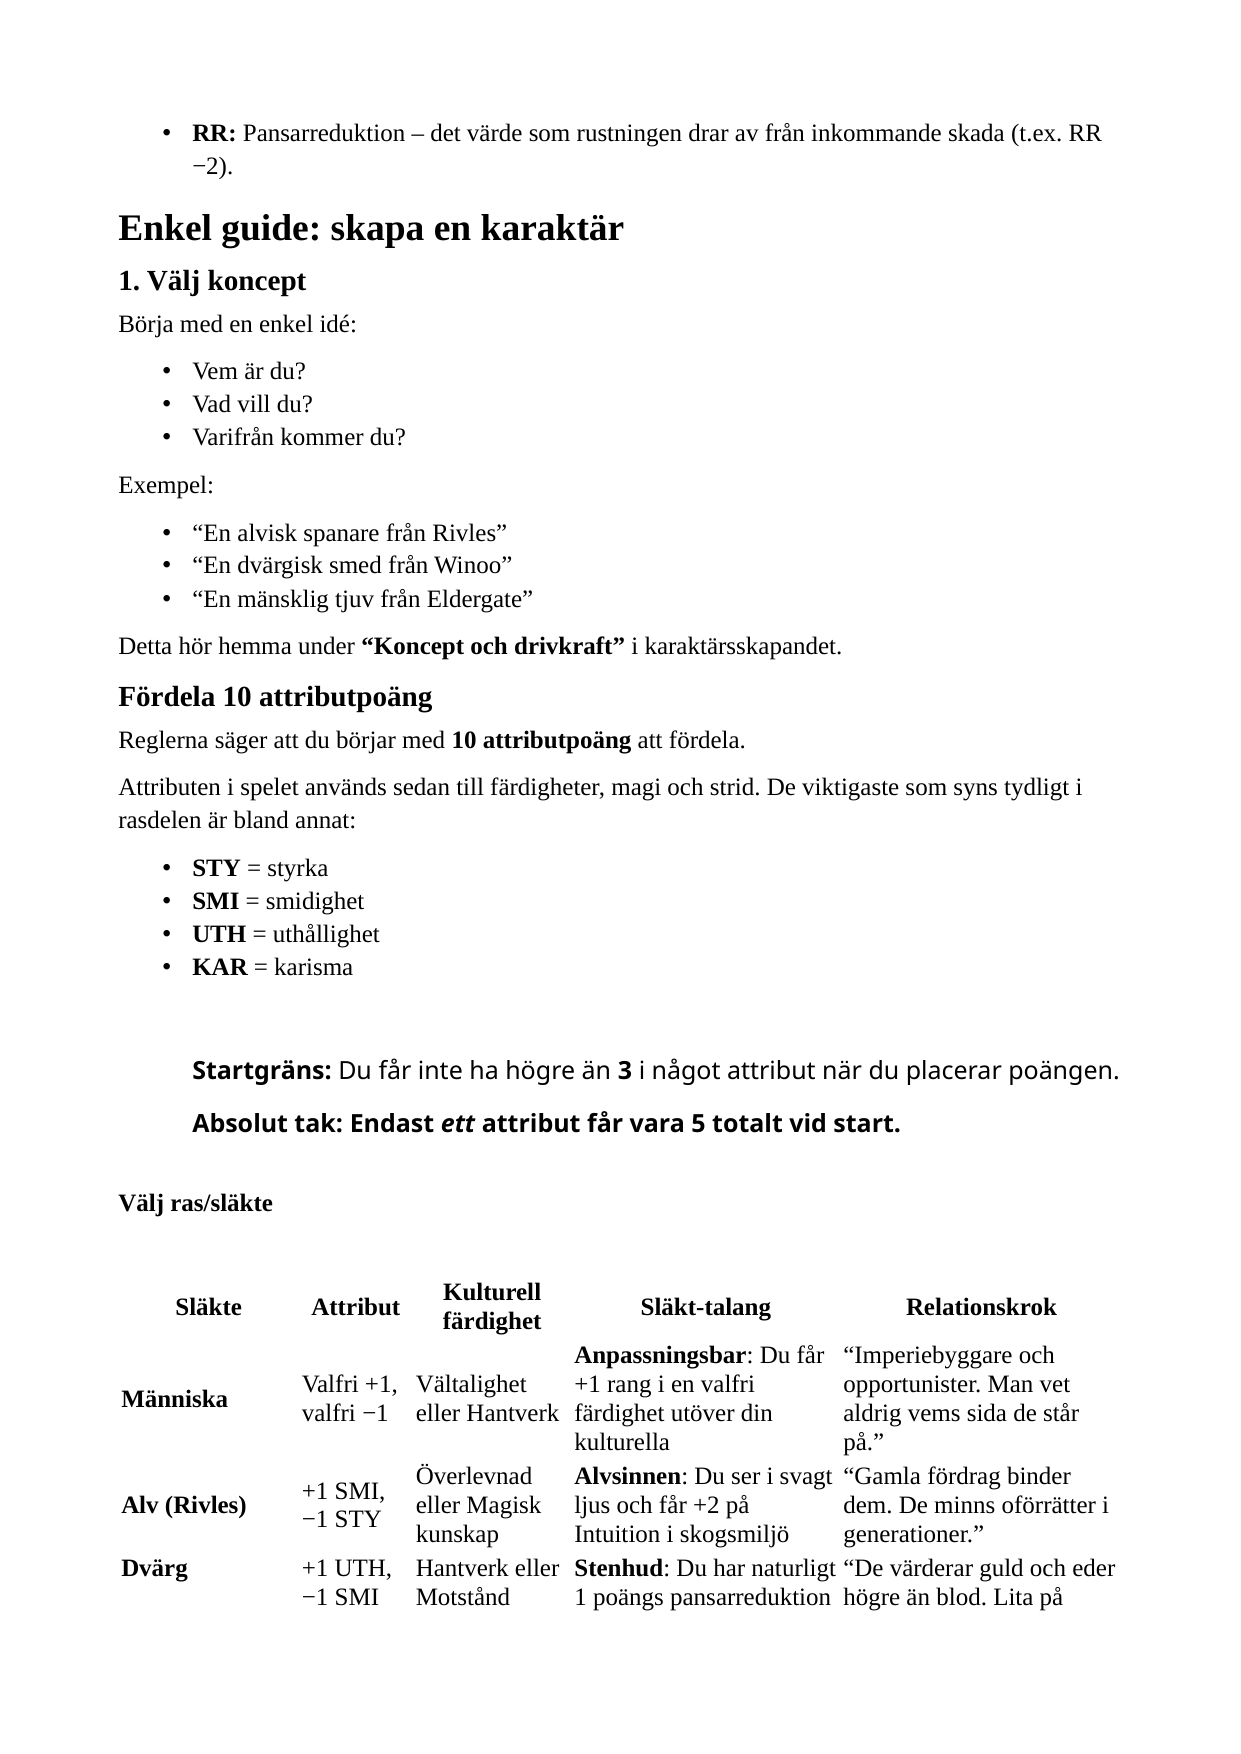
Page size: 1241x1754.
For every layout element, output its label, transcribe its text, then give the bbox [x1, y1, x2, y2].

table_cell +1 UTH, −1 SMI [299, 1551, 413, 1614]
text Exempel: [118, 470, 1122, 499]
text Reglerna säger att du börjar med 10 attributpoäng att fördela. [118, 725, 1122, 754]
list RR: Pansarreduktion – det värde som rustningen drar av från inkommande skada (t.ex. RR −2). [162, 118, 1122, 180]
list Vad vill du? [162, 389, 1122, 418]
list “En alvisk spanare från Rivles” [162, 518, 1122, 546]
table_header Relationskrok [840, 1274, 1122, 1338]
table_cell Stenhud: Du har naturligt 1 poängs pansarreduktion [571, 1551, 840, 1614]
list Varifrån kommer du? [162, 422, 1122, 451]
table_cell “De värderar guld och eder högre än blod. Lita på [840, 1551, 1122, 1614]
subtitle Enkel guide: skapa en karaktär [118, 205, 1122, 248]
text Attributen i spelet används sedan till färdigheter, magi och strid. De viktigaste som syns tydligt i rasdelen är bland annat: [118, 772, 1122, 834]
table_cell Valfri +1, valfri −1 [299, 1338, 413, 1458]
list “En dvärgisk smed från Winoo” [162, 551, 1122, 579]
table_cell Människa [118, 1338, 299, 1458]
list STY = styrka [162, 853, 1122, 882]
list Startgräns: Du får inte ha högre än 3 i något attribut när du placerar poängen. [162, 1053, 1122, 1087]
text Välj ras/släkte [118, 1188, 1122, 1217]
table_header Kulturell färdighet [413, 1274, 571, 1338]
table_cell Hantverk eller Motstånd [413, 1551, 571, 1614]
table_cell +1 SMI, −1 STY [299, 1459, 413, 1551]
list SMI = smidighet [162, 886, 1122, 915]
subtitle Fördela 10 attributpoäng [118, 679, 1122, 712]
text Detta hör hemma under “Koncept och drivkraft” i karaktärsskapandet. [118, 631, 1122, 660]
table_cell “Imperiebyggare och opportunister. Man vet aldrig vems sida de står på.” [840, 1338, 1122, 1458]
table_header Släkt-talang [571, 1274, 840, 1338]
text Börja med en enkel idé: [118, 309, 1122, 337]
list Absolut tak: Endast ett attribut får vara 5 totalt vid start. [162, 1106, 1122, 1140]
table_cell “Gamla fördrag binder dem. De minns oförrätter i generationer.” [840, 1459, 1122, 1551]
subtitle 1. Välj koncept [118, 263, 1122, 296]
list KAR = karisma [162, 952, 1122, 981]
table_header Attribut [299, 1274, 413, 1338]
table_cell Anpassningsbar: Du får +1 rang i en valfri färdighet utöver din kulturella [571, 1338, 840, 1458]
table_header Släkte [118, 1274, 299, 1338]
table_cell Alv (Rivles) [118, 1459, 299, 1551]
list Vem är du? [162, 356, 1122, 385]
table_cell Dvärg [118, 1551, 299, 1614]
list “En mänsklig tjuv från Eldergate” [162, 584, 1122, 612]
list UTH = uthållighet [162, 919, 1122, 948]
table_cell Alvsinnen: Du ser i svagt ljus och får +2 på Intuition i skogsmiljö [571, 1459, 840, 1551]
table_cell Överlevnad eller Magisk kunskap [413, 1459, 571, 1551]
table_cell Vältalighet eller Hantverk [413, 1338, 571, 1458]
